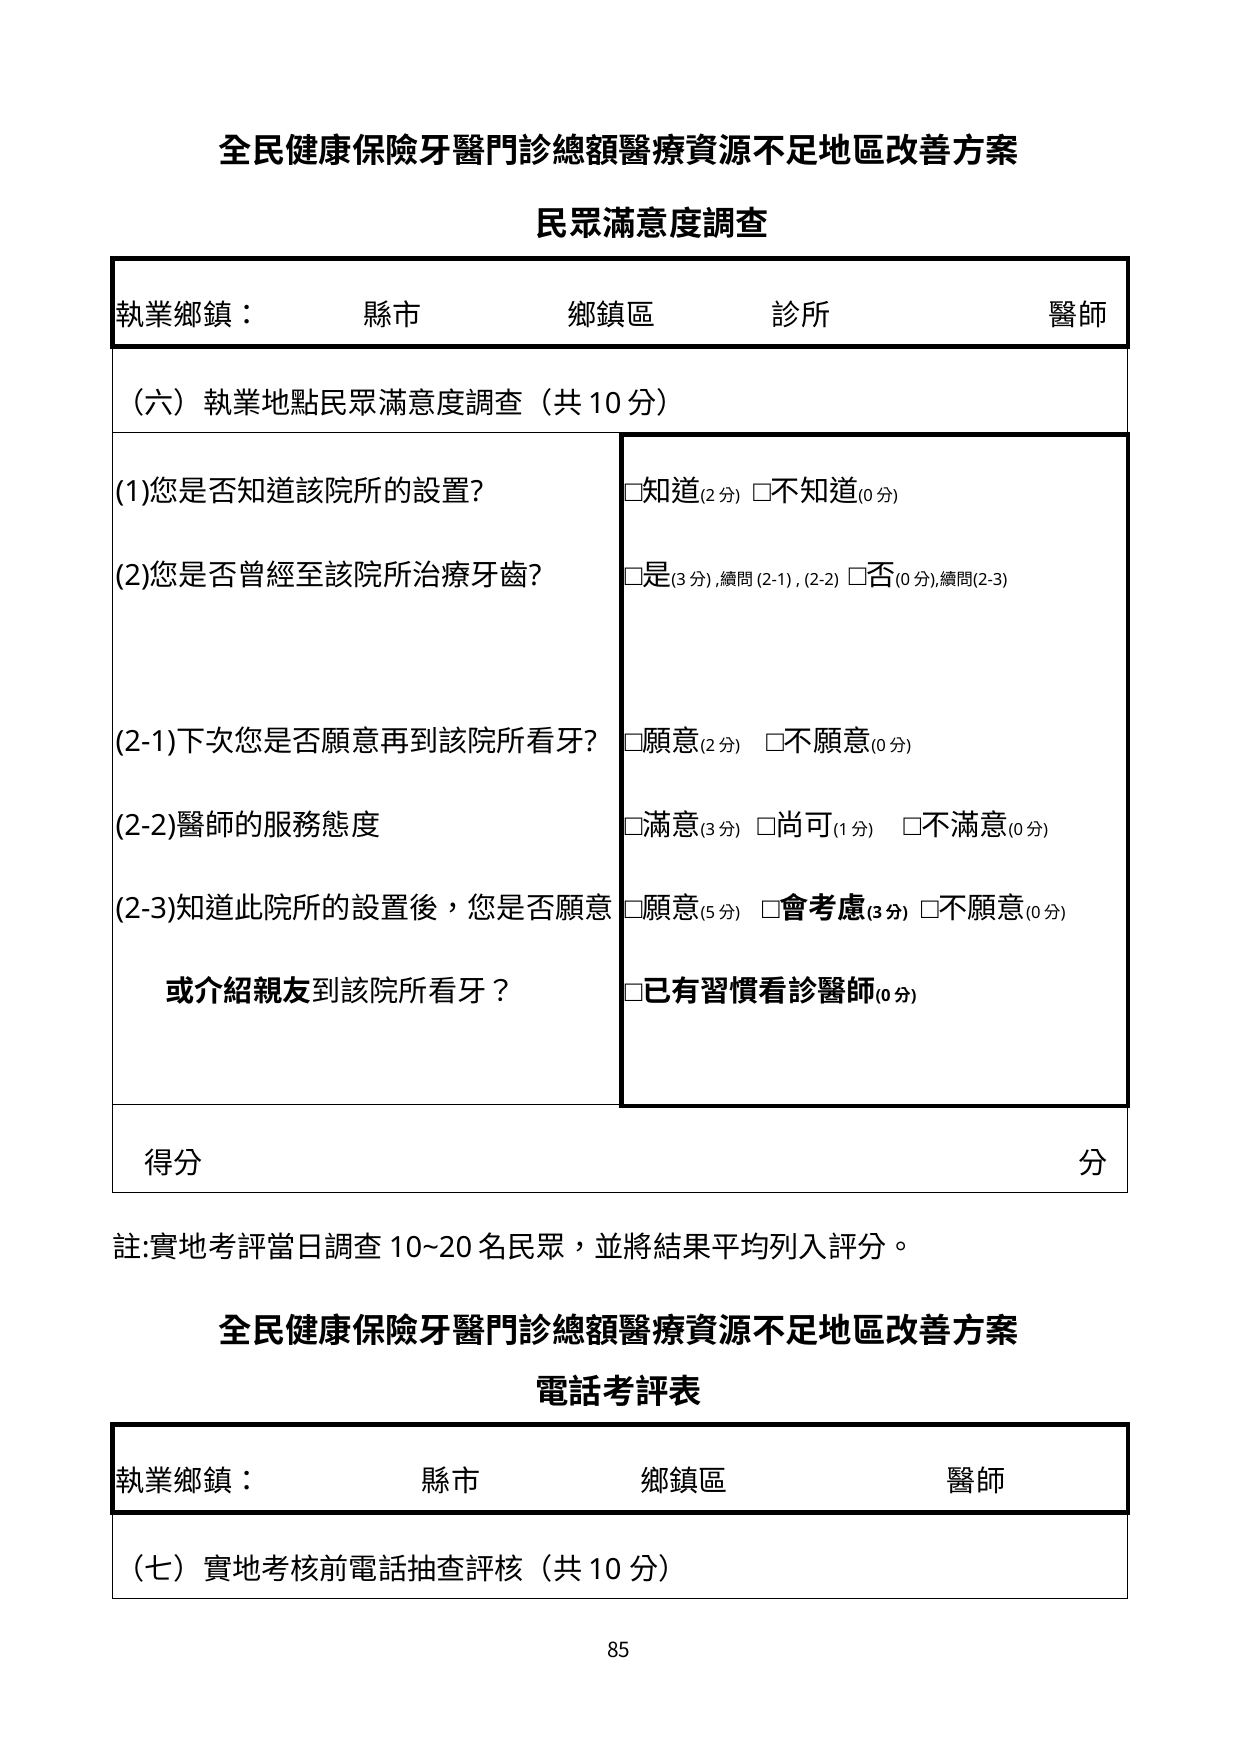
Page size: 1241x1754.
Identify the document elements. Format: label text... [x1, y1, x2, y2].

text 全民健康保險牙醫門診總額醫療資源不足地區改善方案 [112, 121, 1125, 173]
text 電話考評表 [112, 1370, 1125, 1411]
table_cell （六）執業地點民眾滿意度調查（共10分） [113, 349, 1127, 432]
text 全民健康保險牙醫門診總額醫療資源不足地區改善方案 [112, 1286, 1125, 1349]
table_header 執業鄉鎮： 縣市 鄉鎮區 醫師 [115, 1427, 1126, 1510]
table_cell （七）實地考核前電話抽查評核（共10 分） [113, 1515, 1127, 1598]
text 註:實地考評當日調查10~20名民眾，並將結果平均列入評分。 [112, 1203, 1125, 1266]
table_cell 得分 分 [113, 1105, 1127, 1192]
table_cell (1)您是否知道該院所的設置? (2)您是否曾經至該院所治療牙齒? (2-1)下次您是否願意再到該院所看牙? (2-2)醫師的服務態度 (2-3)知道此院所的設置後，您是否願意 或介紹親友到該院所看牙？ [113, 433, 619, 1104]
table_cell □知道(2分) □不知道(0分) □是(3分) ,續問 (2-1) , (2-2) □否(0分),續問(2-3) □願意(2分) □不願意(0分) □滿意(3分) □尚可(1分) □不滿意(0分) □願意(5分) □會考慮(3分) □不願意(0分) □已有習慣看診醫師(0分) [624, 437, 1126, 1104]
text 民眾滿意度調查 [112, 194, 1125, 246]
table_header 執業鄉鎮： 縣市 鄉鎮區 診所 醫師 [115, 261, 1126, 344]
